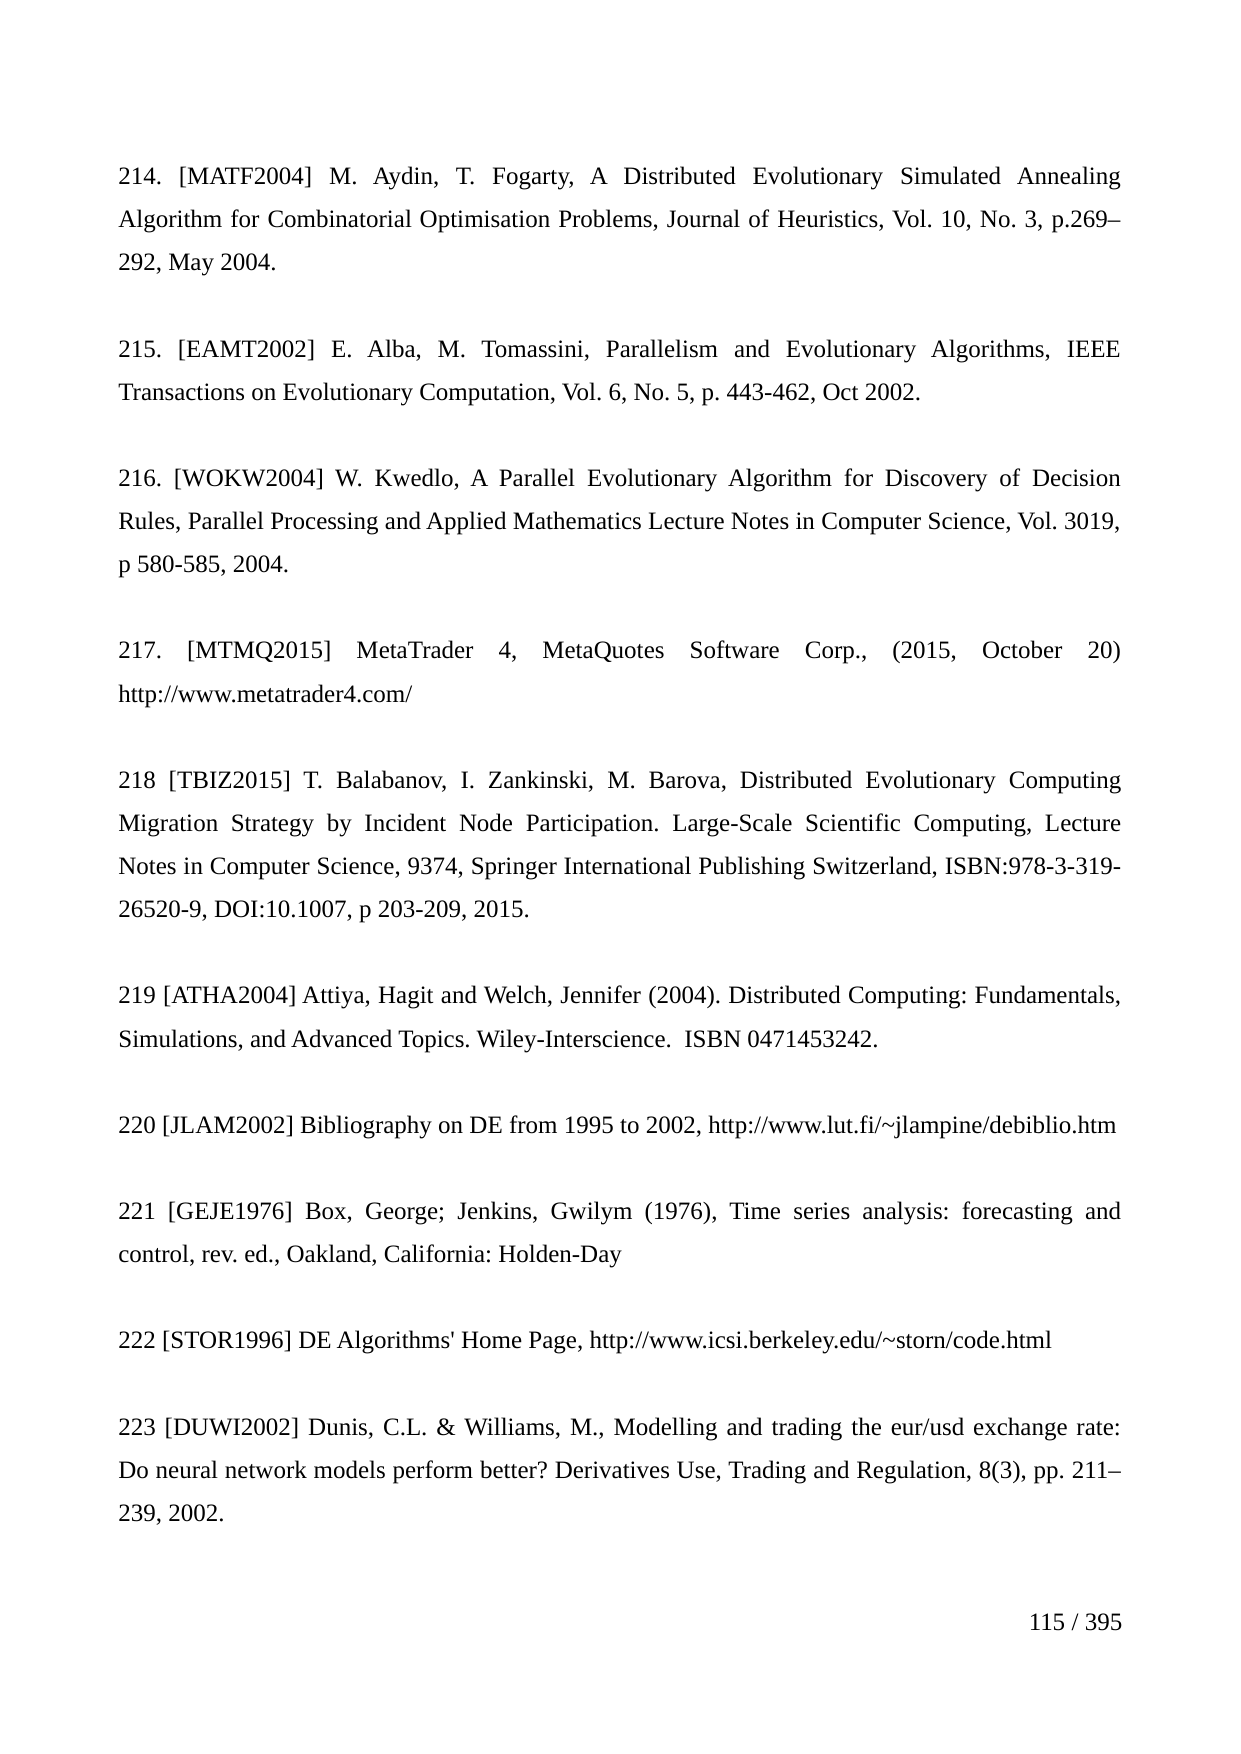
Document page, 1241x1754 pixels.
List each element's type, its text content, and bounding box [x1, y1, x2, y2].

text 223 [DUWI2002] Dunis, C.L. & Williams, M., Modelling and trading the eur/usd exchange rate: Do neural network models perform better? Derivatives Use, Trading and Regulation, 8(3), pp. 211–239, 2002. [118, 1412, 1122, 1527]
text 221 [GEJE1976] Box, George; Jenkins, Gwilym (1976), Time series analysis: forecasting and control, rev. ed., Oakland, California: Holden-Day [118, 1196, 1122, 1268]
text 219 [ATHA2004] Attiya, Hagit and Welch, Jennifer (2004). Distributed Computing: Fundamentals, Simulations, and Advanced Topics. Wiley-Interscience. ISBN 0471453242. [118, 981, 1122, 1052]
text 218 [TBIZ2015] T. Balabanov, I. Zankinski, M. Barova, Distributed Evolutionary Computing Migration Strategy by Incident Node Participation. Large-Scale Scientific Computing, Lecture Notes in Computer Science, 9374, Springer International Publishing Switzerland, ISBN:978-3-319-26520-9, DOI:10.1007, p 203-209, 2015. [118, 765, 1122, 923]
text 216. [WOKW2004] W. Kwedlo, A Parallel Evolutionary Algorithm for Discovery of Decision Rules, Parallel Processing and Applied Mathematics Lecture Notes in Computer Science, Vol. 3019, p 580-585, 2004. [118, 463, 1122, 578]
text 214. [MATF2004] M. Aydin, T. Fogarty, A Distributed Evolutionary Simulated Annealing Algorithm for Combinatorial Optimisation Problems, Journal of Heuristics, Vol. 10, No. 3, p.269–292, May 2004. [118, 161, 1122, 276]
text 222 [STOR1996] DE Algorithms' Home Page, http://www.icsi.berkeley.edu/~storn/code.html [118, 1326, 1122, 1354]
text 220 [JLAM2002] Bibliography on DE from 1995 to 2002, http://www.lut.fi/~jlampine/debiblio.htm [118, 1110, 1122, 1139]
text 215. [EAMT2002] E. Alba, M. Tomassini, Parallelism and Evolutionary Algorithms, IEEE Transactions on Evolutionary Computation, Vol. 6, No. 5, p. 443-462, Oct 2002. [118, 334, 1122, 406]
text 217. [MTMQ2015] MetaTrader 4, MetaQuotes Software Corp., (2015, October 20) http://www.metatrader4.com/ [118, 636, 1122, 707]
